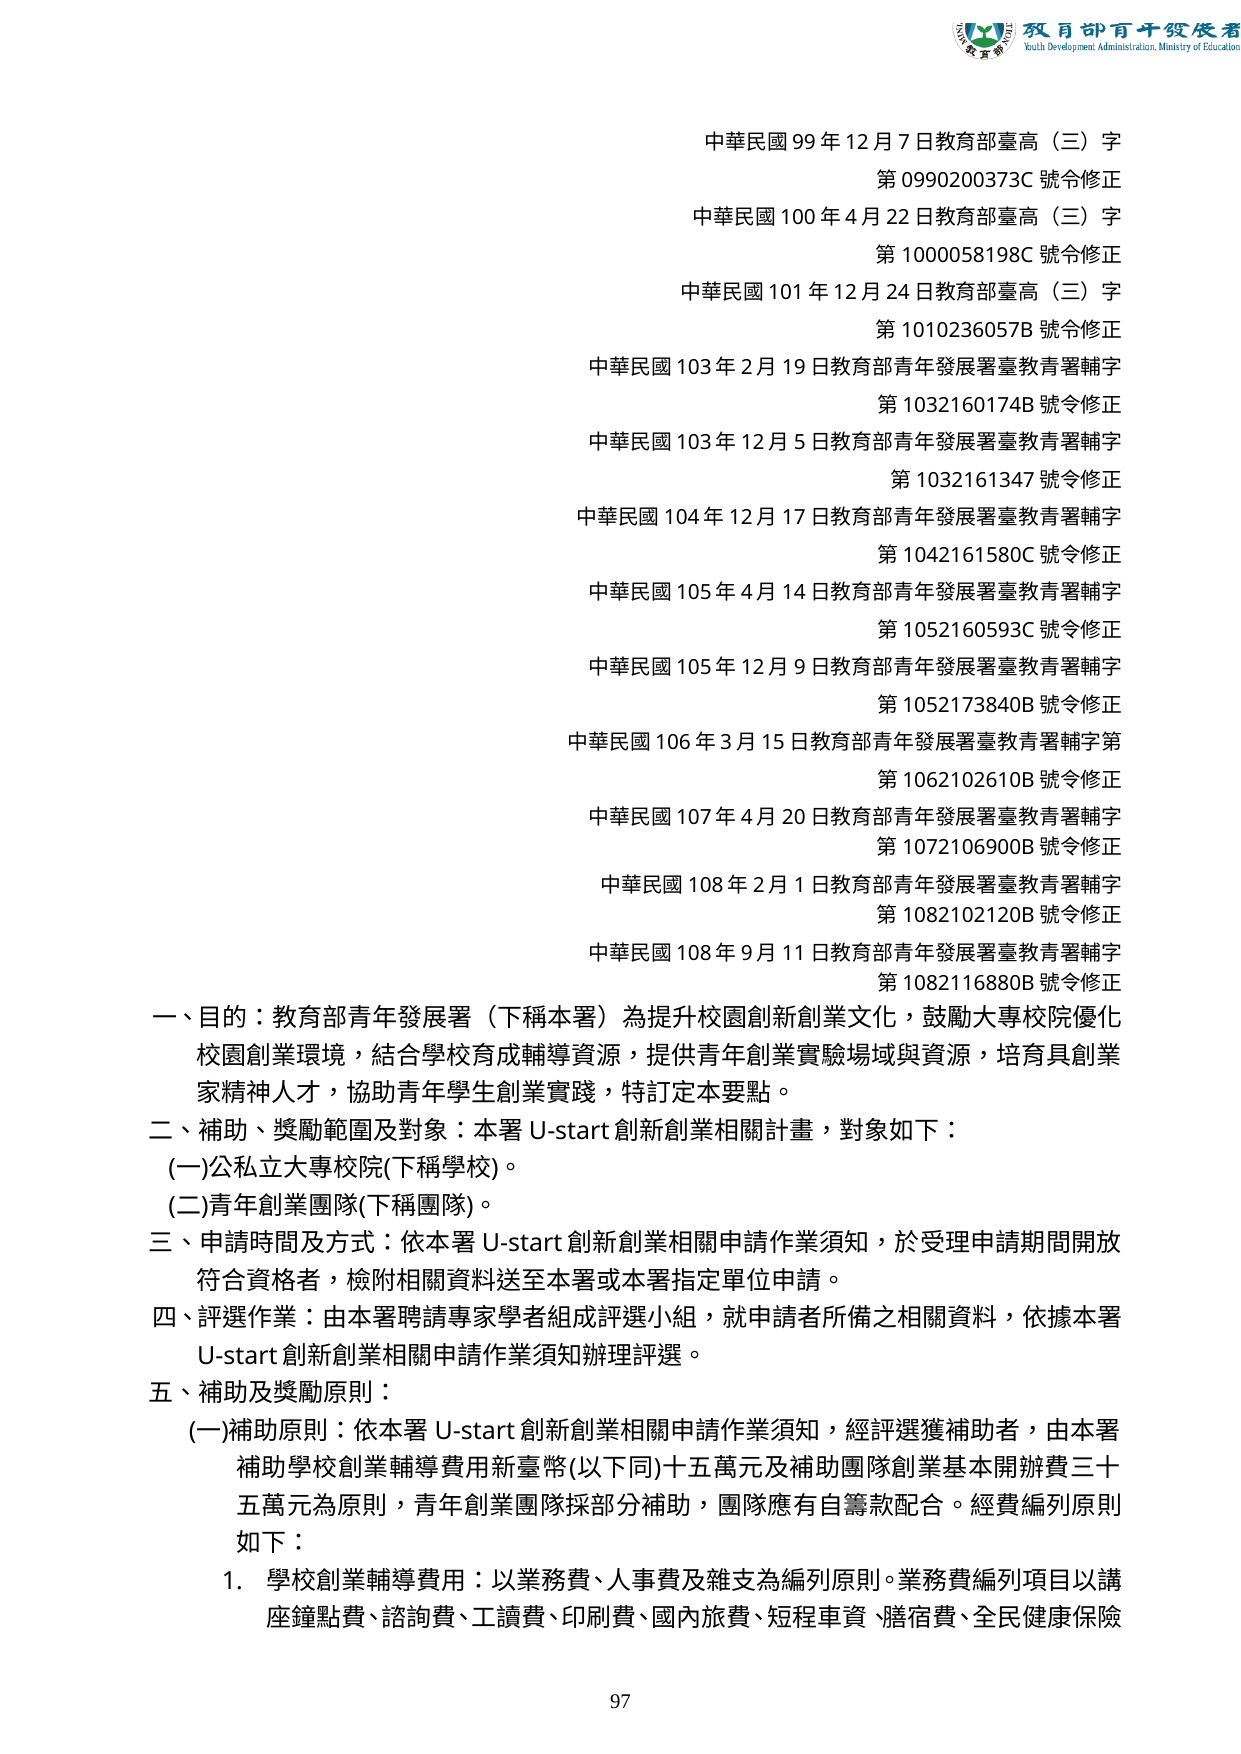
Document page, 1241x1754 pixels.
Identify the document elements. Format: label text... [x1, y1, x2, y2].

text 第1042161580C號令修正 [118, 531, 1122, 568]
text 第1032161347號令修正 [118, 456, 1122, 493]
list 學校創業輔導費用：以業務費、人事費及雜支為編列原則。業務費編列項目以講座鐘點費、諮詢費、工讀費、印刷費、國內旅費、短程車資、膳宿費、全民健康保險 [222, 1559, 1122, 1634]
text 中華民國105年4月14日教育部青年發展署臺教青署輔字 [118, 568, 1122, 606]
text 第0990200373C 號令修正 [118, 156, 1122, 193]
text 中華民國103年12月5日教育部青年發展署臺教青署輔字 [118, 418, 1122, 456]
text 第 1010236057B 號令修正 [118, 306, 1122, 343]
text 中華民國105年12月9日教育部青年發展署臺教青署輔字 [118, 643, 1122, 681]
text 第1032160174B號令修正 [118, 381, 1122, 418]
text 第 1082102120B號令修正 [118, 898, 1122, 929]
text 中華民國103年2月19日教育部青年發展署臺教青署輔字 [118, 343, 1122, 381]
picture [945, 23, 1241, 64]
text 五、補助及獎勵原則： [149, 1372, 1122, 1409]
text 第 1000058198C 號令修正 [118, 231, 1122, 268]
text 中華民國104年12月17日教育部青年發展署臺教青署輔字 [118, 493, 1122, 531]
text 第 1072106900B號令修正 [118, 831, 1122, 861]
text 中華民國107年4月20日教育部青年發展署臺教青署輔字 [118, 793, 1122, 831]
text (一)補助原則：依本署U-start創新創業相關申請作業須知，經評選獲補助者，由本署補助學校創業輔導費用新臺幣(以下同)十五萬元及補助團隊創業基本開辦費三十五萬元為原則，青年創業團隊採部分補助，團隊應有自籌款配合。經費編列原則如下： [189, 1409, 1122, 1559]
text 二、補助、獎勵範圍及對象：本署U-start創新創業相關計畫，對象如下： [149, 1109, 1122, 1147]
text 中華民國106年3月15日教育部青年發展署臺教青署輔字第 [118, 718, 1122, 756]
text 一、目的：教育部青年發展署（下稱本署）為提升校園創新創業文化，鼓勵大專校院優化校園創業環境，結合學校育成輔導資源，提供青年創業實驗場域與資源，培育具創業家精神人才，協助青年學生創業實踐，特訂定本要點。 [152, 997, 1122, 1109]
text 第1052173840B號令修正 [118, 681, 1122, 718]
text 中華民國108年2月1日教育部青年發展署臺教青署輔字 [118, 861, 1122, 898]
text (一)公私立大專校院(下稱學校)。 [149, 1147, 1122, 1184]
text 第1082116880B號令修正 [118, 966, 1122, 997]
text 中華民國101年12月24日教育部臺高（三）字 [118, 268, 1122, 306]
text 中華民國100年4月22日教育部臺高（三）字 [118, 193, 1122, 231]
text 第1052160593C號令修正 [118, 606, 1122, 643]
text (二)青年創業團隊(下稱團隊)。 [149, 1184, 1122, 1222]
text 三、申請時間及方式：依本署U-start創新創業相關申請作業須知，於受理申請期間開放符合資格者，檢附相關資料送至本署或本署指定單位申請。 [149, 1222, 1122, 1297]
text 四、評選作業：由本署聘請專家學者組成評選小組，就申請者所備之相關資料，依據本署U-start創新創業相關申請作業須知辦理評選。 [152, 1297, 1122, 1372]
text 中華民國108年9月11日教育部青年發展署臺教青署輔字 [176, 929, 1122, 966]
text 中華民國99年12月7日教育部臺高（三）字 [118, 118, 1122, 156]
text 第1062102610B號令修正 [118, 756, 1122, 793]
